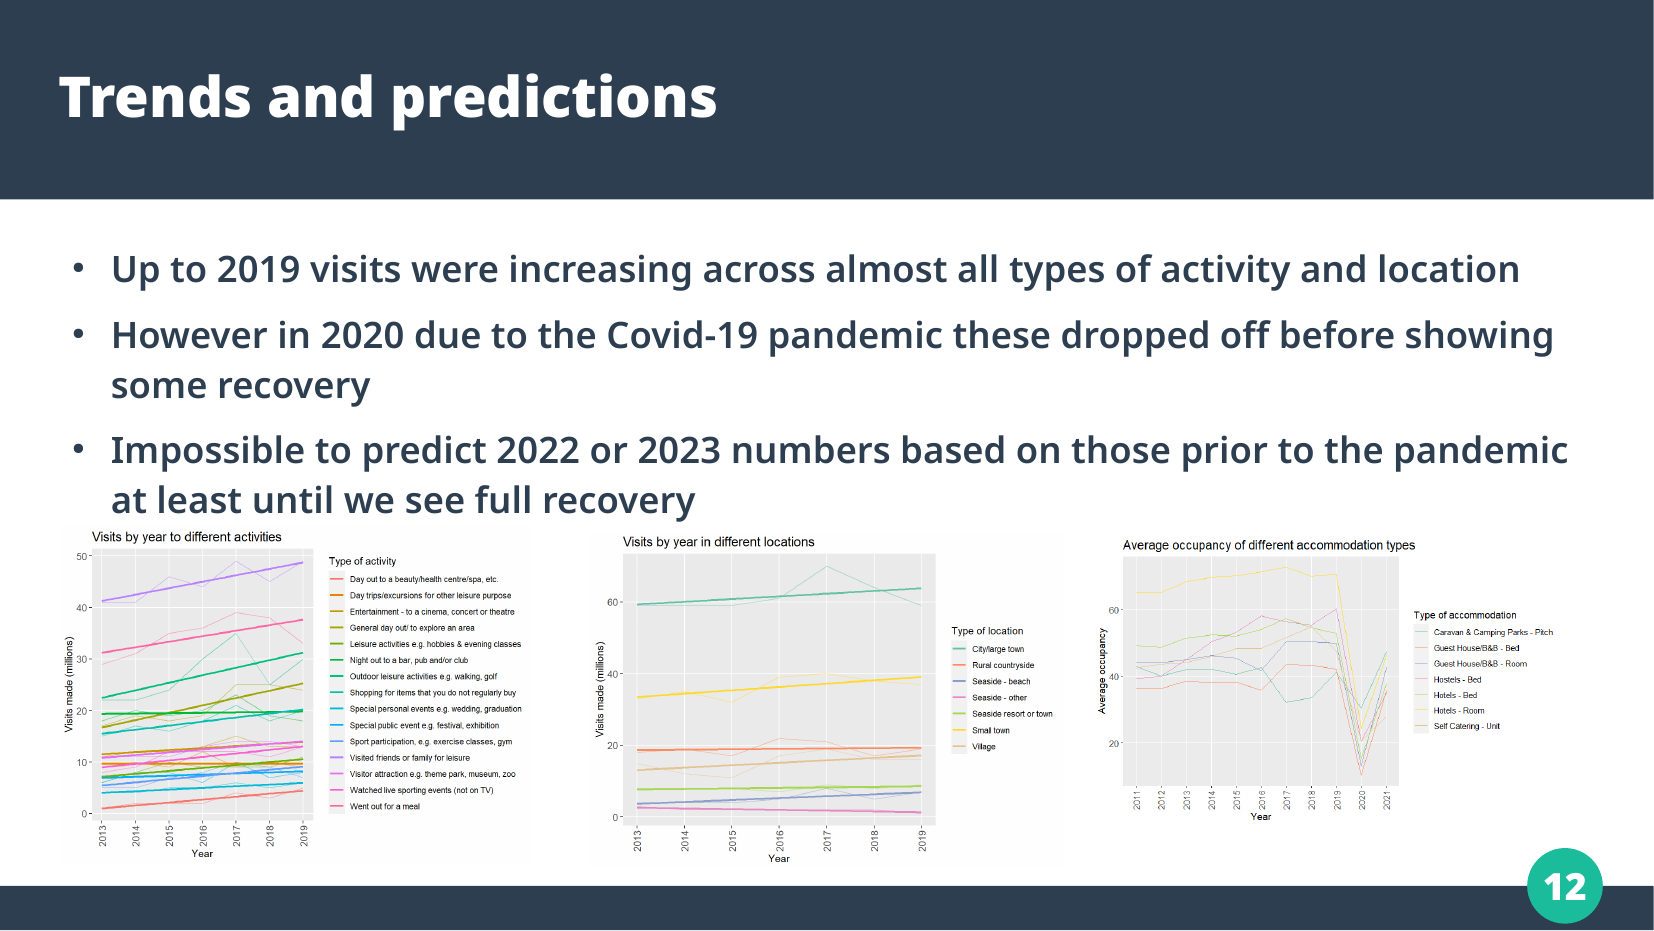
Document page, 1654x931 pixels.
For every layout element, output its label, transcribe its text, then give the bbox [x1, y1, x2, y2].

list Up to 2019 visits were increasing across almost all types of activity and location However in 2020 due to the Covid-19 pandemic these dropped off before showing some recovery Impossible to predict 2022 or 2023 numbers based on those prior to the pandemic at least until we see full recovery [59, 243, 1595, 532]
title Trends and predictions [59, 37, 1595, 155]
picture [590, 531, 1063, 869]
picture [1092, 534, 1565, 827]
picture [59, 526, 532, 864]
